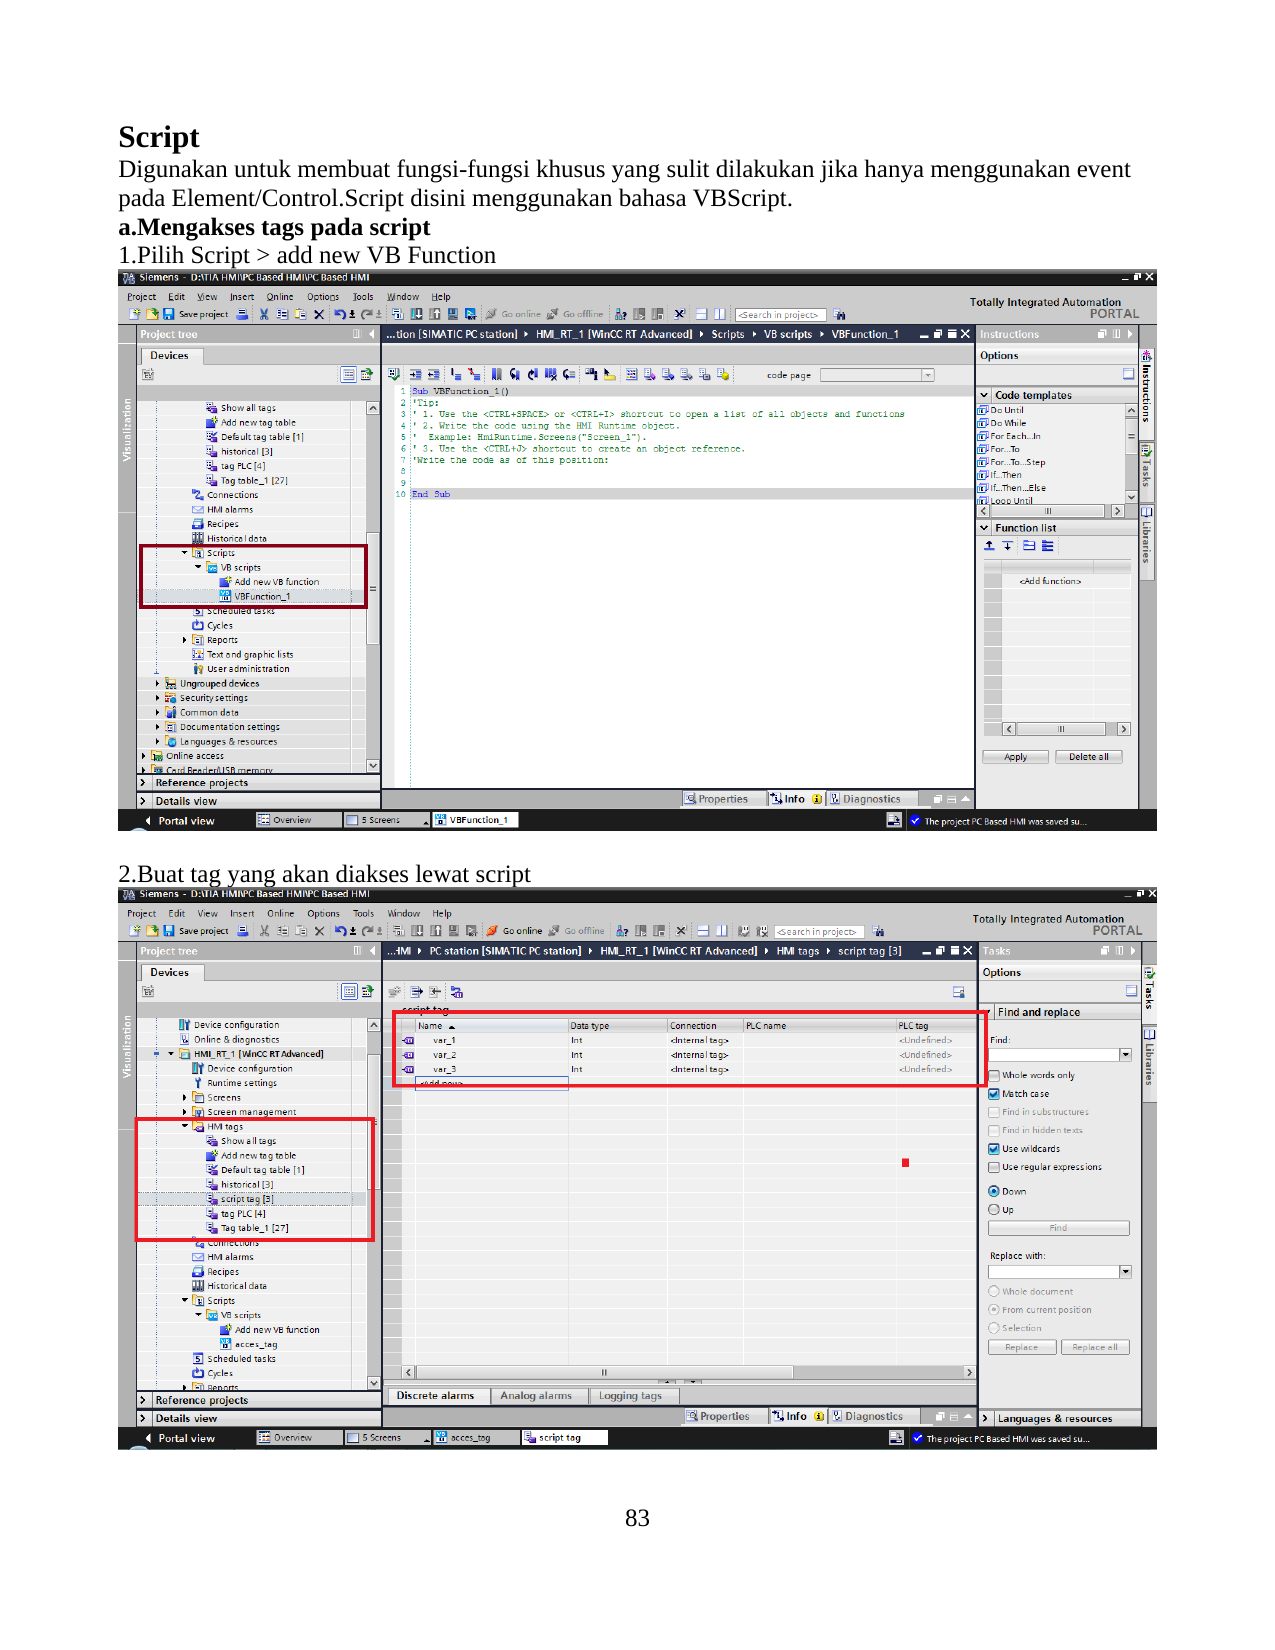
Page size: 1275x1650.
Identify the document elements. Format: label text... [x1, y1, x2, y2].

text 2.Buat tag yang akan diakses lewat script [118, 859, 1157, 887]
text 1.Pilih Script > add new VB Function [118, 240, 1157, 269]
picture [118, 269, 1157, 831]
text a.Mengakses tags pada script [118, 212, 1157, 240]
text Digunakan untuk membuat fungsi-fungsi khusus yang sulit dilakukan jika hanya menggunakan event pada Element/Control.Script disini menggunakan bahasa VBScript. [118, 154, 1157, 212]
picture [118, 887, 1157, 1450]
text Script [118, 118, 1157, 154]
